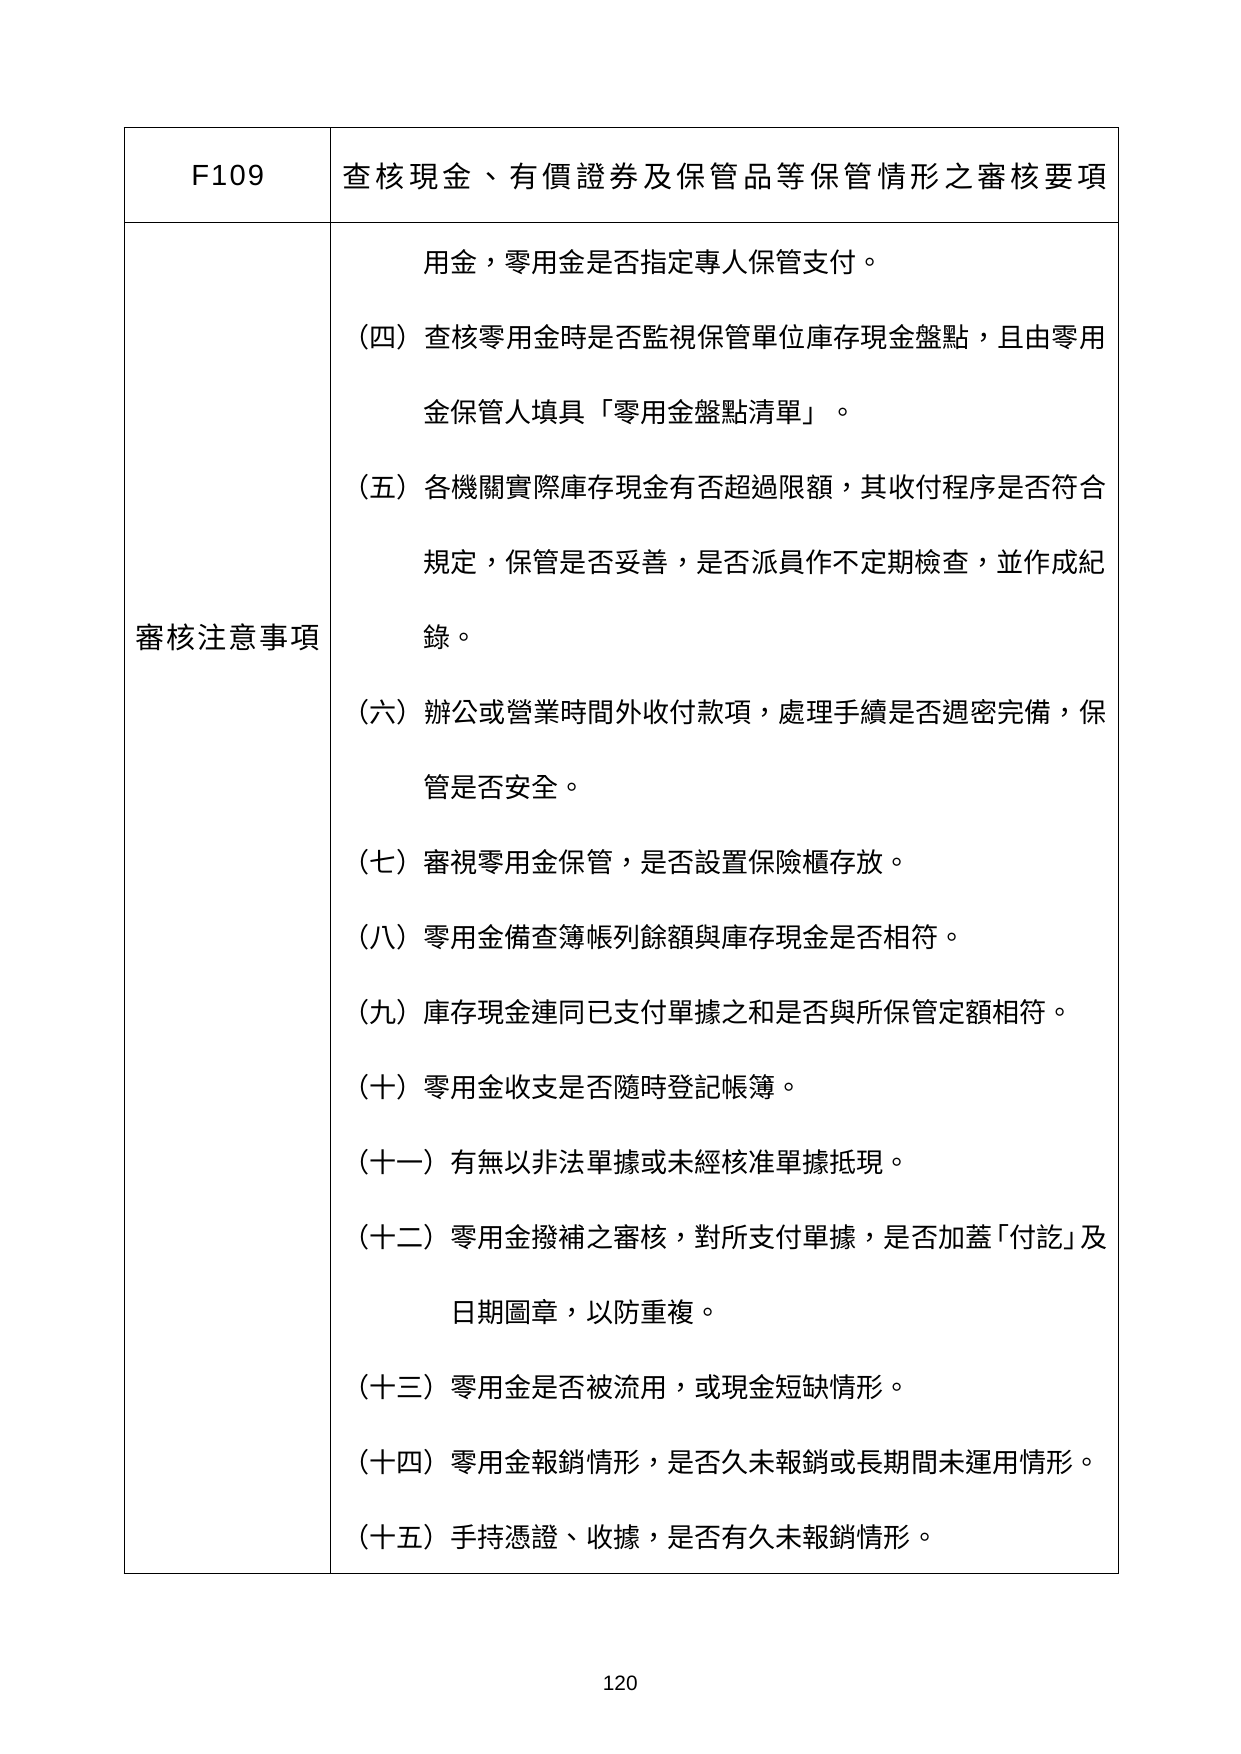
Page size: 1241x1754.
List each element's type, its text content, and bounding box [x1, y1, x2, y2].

table_header F109 [125, 128, 330, 222]
table_cell 用金，零用金是否指定專人保管支付。 （四）查核零用金時是否監視保管單位庫存現金盤點，且由零用金保管人填具「零用金盤點清單」。 （五）各機關實際庫存現金有否超過限額，其收付程序是否符合規定，保管是否妥善，是否派員作不定期檢查，並作成紀錄。 （六）辦公或營業時間外收付款項，處理手續是否週密完備，保管是否安全。 （七）審視零用金保管，是否設置保險櫃存放。 （八）零用金備查簿帳列餘額與庫存現金是否相符。 （九）庫存現金連同已支付單據之和是否與所保管定額相符。 （十）零用金收支是否隨時登記帳簿。 （十一）有無以非法單據或未經核准單據抵現。 （十二）零用金撥補之審核，對所支付單據，是否加蓋「付訖」及日期圖章，以防重複。 （十三）零用金是否被流用，或現金短缺情形。 （十四）零用金報銷情形，是否久未報銷或長期間未運用情形。 （十五）手持憑證、收據，是否有久未報銷情形。 [331, 223, 1118, 1573]
table_cell 審核注意事項 [125, 223, 330, 1573]
table_header 查核現金、有價證券及保管品等保管情形之審核要項 [331, 128, 1118, 222]
